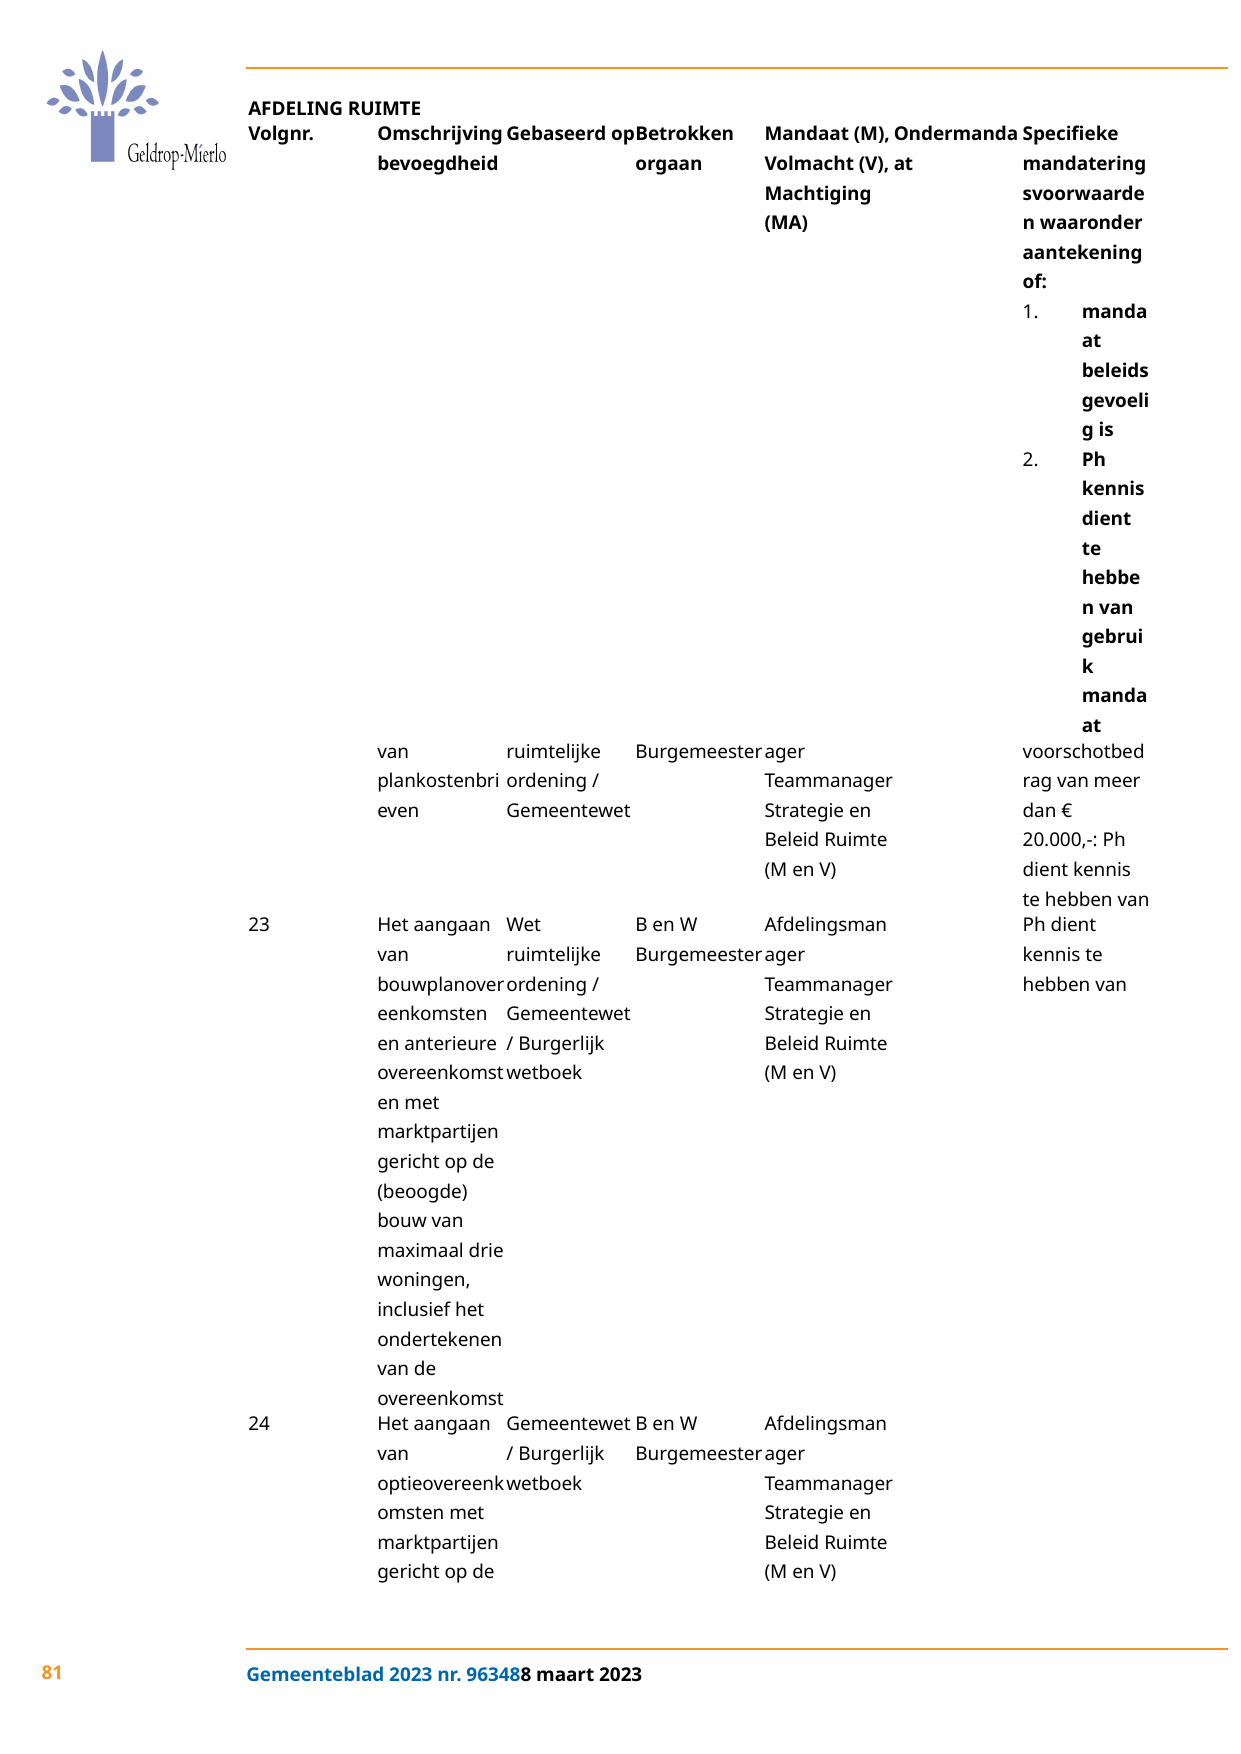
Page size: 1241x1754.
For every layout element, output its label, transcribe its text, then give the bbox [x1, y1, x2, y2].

table_cell Afdelingsmanager Teammanager Strategie en Beleid Ruimte (M en V) [764, 912, 893, 1411]
table_cell Wet ruimtelijke ordening / Gemeentewet / Burgerlijk wetboek [506, 912, 635, 1411]
table_cell [1023, 1411, 1152, 1584]
table_cell ager Teammanager Strategie en Beleid Ruimte (M en V) [764, 738, 893, 912]
table_cell van plankostenbrieven [377, 738, 506, 912]
table_cell ruimtelijke ordening / Gemeentewet [506, 738, 635, 912]
table_cell Omschrijving bevoegdheid [377, 121, 506, 738]
table_cell B en W Burgemeester [635, 912, 764, 1411]
table_cell Gebaseerd op [506, 121, 635, 738]
table_cell 23 [248, 912, 377, 1411]
table_cell Ondermandaat [894, 121, 1022, 738]
table_cell [894, 738, 1022, 912]
table_cell [894, 1411, 1022, 1584]
picture [41, 47, 231, 172]
table_header AFDELING RUIMTE [248, 95, 1152, 121]
table_cell Afdelingsmanager Teammanager Strategie en Beleid Ruimte (M en V) [764, 1411, 893, 1584]
table_cell Ph dient kennis te hebben van [1023, 912, 1152, 1411]
table_cell Gemeentewet / Burgerlijk wetboek [506, 1411, 635, 1584]
table_cell Burgemeester [635, 738, 764, 912]
table_cell Volg­nr. [248, 121, 377, 738]
table_cell Het aangaan van optieovereenkomsten met marktpartijen gericht op de [377, 1411, 506, 1584]
table_cell [894, 912, 1022, 1411]
table_cell Specifieke mandateringsvoorwaarden waaronder aantekening of: mandaat beleidsgevoelig is Ph kennis dient te hebben van gebruik mandaat [1023, 121, 1152, 738]
table_cell voorschotbedrag van meer dan € 20.000,-: Ph dient kennis te hebben van [1023, 738, 1152, 912]
table_cell Betrokken orgaan [635, 121, 764, 738]
table_cell [248, 738, 377, 912]
table_cell Het aangaan van bouwplanovereenkomsten en anterieure overeenkomsten met marktpartijen gericht op de (beoogde) bouw van maximaal drie woningen, inclusief het ondertekenen van de overeenkomst [377, 912, 506, 1411]
table_cell B en W Burgemeester [635, 1411, 764, 1584]
table_cell 24 [248, 1411, 377, 1584]
table_cell Mandaat (M), Volmacht (V), Machtiging (MA) [764, 121, 893, 738]
